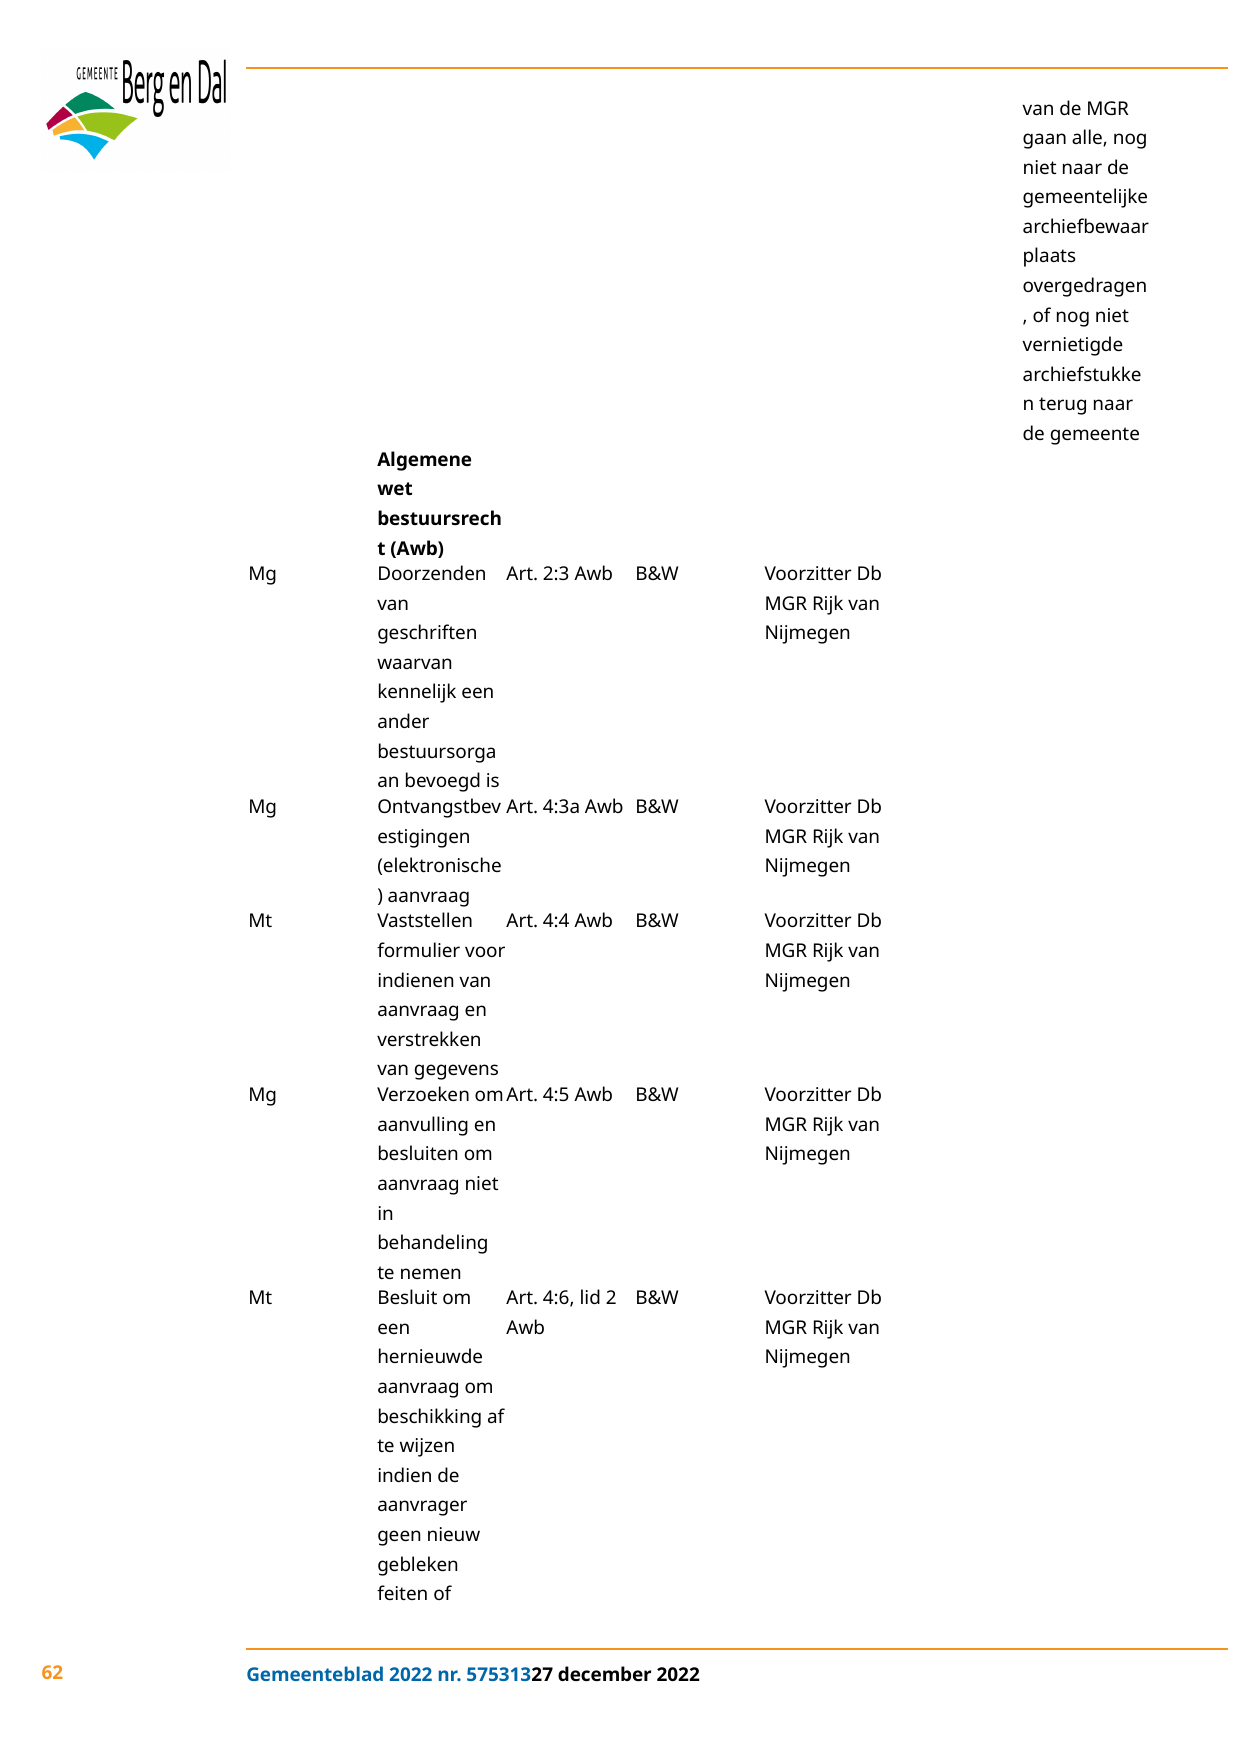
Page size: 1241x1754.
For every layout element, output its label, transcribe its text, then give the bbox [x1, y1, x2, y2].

table_cell [377, 95, 506, 446]
picture [41, 47, 231, 172]
table_cell [635, 446, 764, 560]
table_cell B&W [635, 1285, 764, 1606]
table_cell [764, 446, 893, 560]
table_cell [894, 95, 1022, 446]
table_cell [764, 95, 893, 446]
table_cell [894, 446, 1022, 560]
table_cell Art. 4:3a Awb [506, 793, 635, 908]
table_cell [1023, 793, 1152, 908]
table_cell van de MGR gaan alle, nog niet naar de gemeentelijke archiefbewaarplaats overgedragen, of nog niet vernietigde archiefstukken terug naar de gemeente [1023, 95, 1152, 446]
table_cell [1023, 1285, 1152, 1606]
table_cell [894, 560, 1022, 793]
table_cell [1023, 1081, 1152, 1284]
table_cell Mt [248, 908, 377, 1081]
table_cell Algemene wet bestuursrecht (Awb) [377, 446, 506, 560]
table_cell [1023, 446, 1152, 560]
table_cell Ontvangstbevestigingen (elektronische) aanvraag [377, 793, 506, 908]
table_cell [894, 908, 1022, 1081]
table_cell Voorzitter Db MGR Rijk van Nijmegen [764, 793, 893, 908]
table_cell [248, 95, 377, 446]
table_cell Voorzitter Db MGR Rijk van Nijmegen [764, 1081, 893, 1284]
table_cell B&W [635, 908, 764, 1081]
table_cell B&W [635, 793, 764, 908]
table_cell Voorzitter Db MGR Rijk van Nijmegen [764, 908, 893, 1081]
table_cell Art. 4:5 Awb [506, 1081, 635, 1284]
table_cell Verzoeken om aanvulling en besluiten om aanvraag niet in behandeling te nemen [377, 1081, 506, 1284]
table_cell Besluit om een hernieuwde aanvraag om beschikking af te wijzen indien de aanvrager geen nieuw gebleken feiten of [377, 1285, 506, 1606]
table_cell Voorzitter Db MGR Rijk van Nijmegen [764, 1285, 893, 1606]
table_cell [1023, 908, 1152, 1081]
table_cell [894, 793, 1022, 908]
table_cell Art. 4:4 Awb [506, 908, 635, 1081]
table_cell Mg [248, 793, 377, 908]
table_cell Vaststellen formulier voor indienen van aanvraag en verstrekken van gegevens [377, 908, 506, 1081]
table_cell [1023, 560, 1152, 793]
table_cell Mg [248, 560, 377, 793]
table_cell Mg [248, 1081, 377, 1284]
table_cell Doorzenden van geschriften waarvan kennelijk een ander bestuursorgaan bevoegd is [377, 560, 506, 793]
table_cell [506, 446, 635, 560]
table_cell B&W [635, 560, 764, 793]
table_cell [894, 1081, 1022, 1284]
table_cell [894, 1285, 1022, 1606]
table_cell [248, 446, 377, 560]
table_cell [506, 95, 635, 446]
table_cell B&W [635, 1081, 764, 1284]
table_cell Art. 4:6, lid 2 Awb [506, 1285, 635, 1606]
table_cell Voorzitter Db MGR Rijk van Nijmegen [764, 560, 893, 793]
table_cell [635, 95, 764, 446]
table_cell Mt [248, 1285, 377, 1606]
table_cell Art. 2:3 Awb [506, 560, 635, 793]
